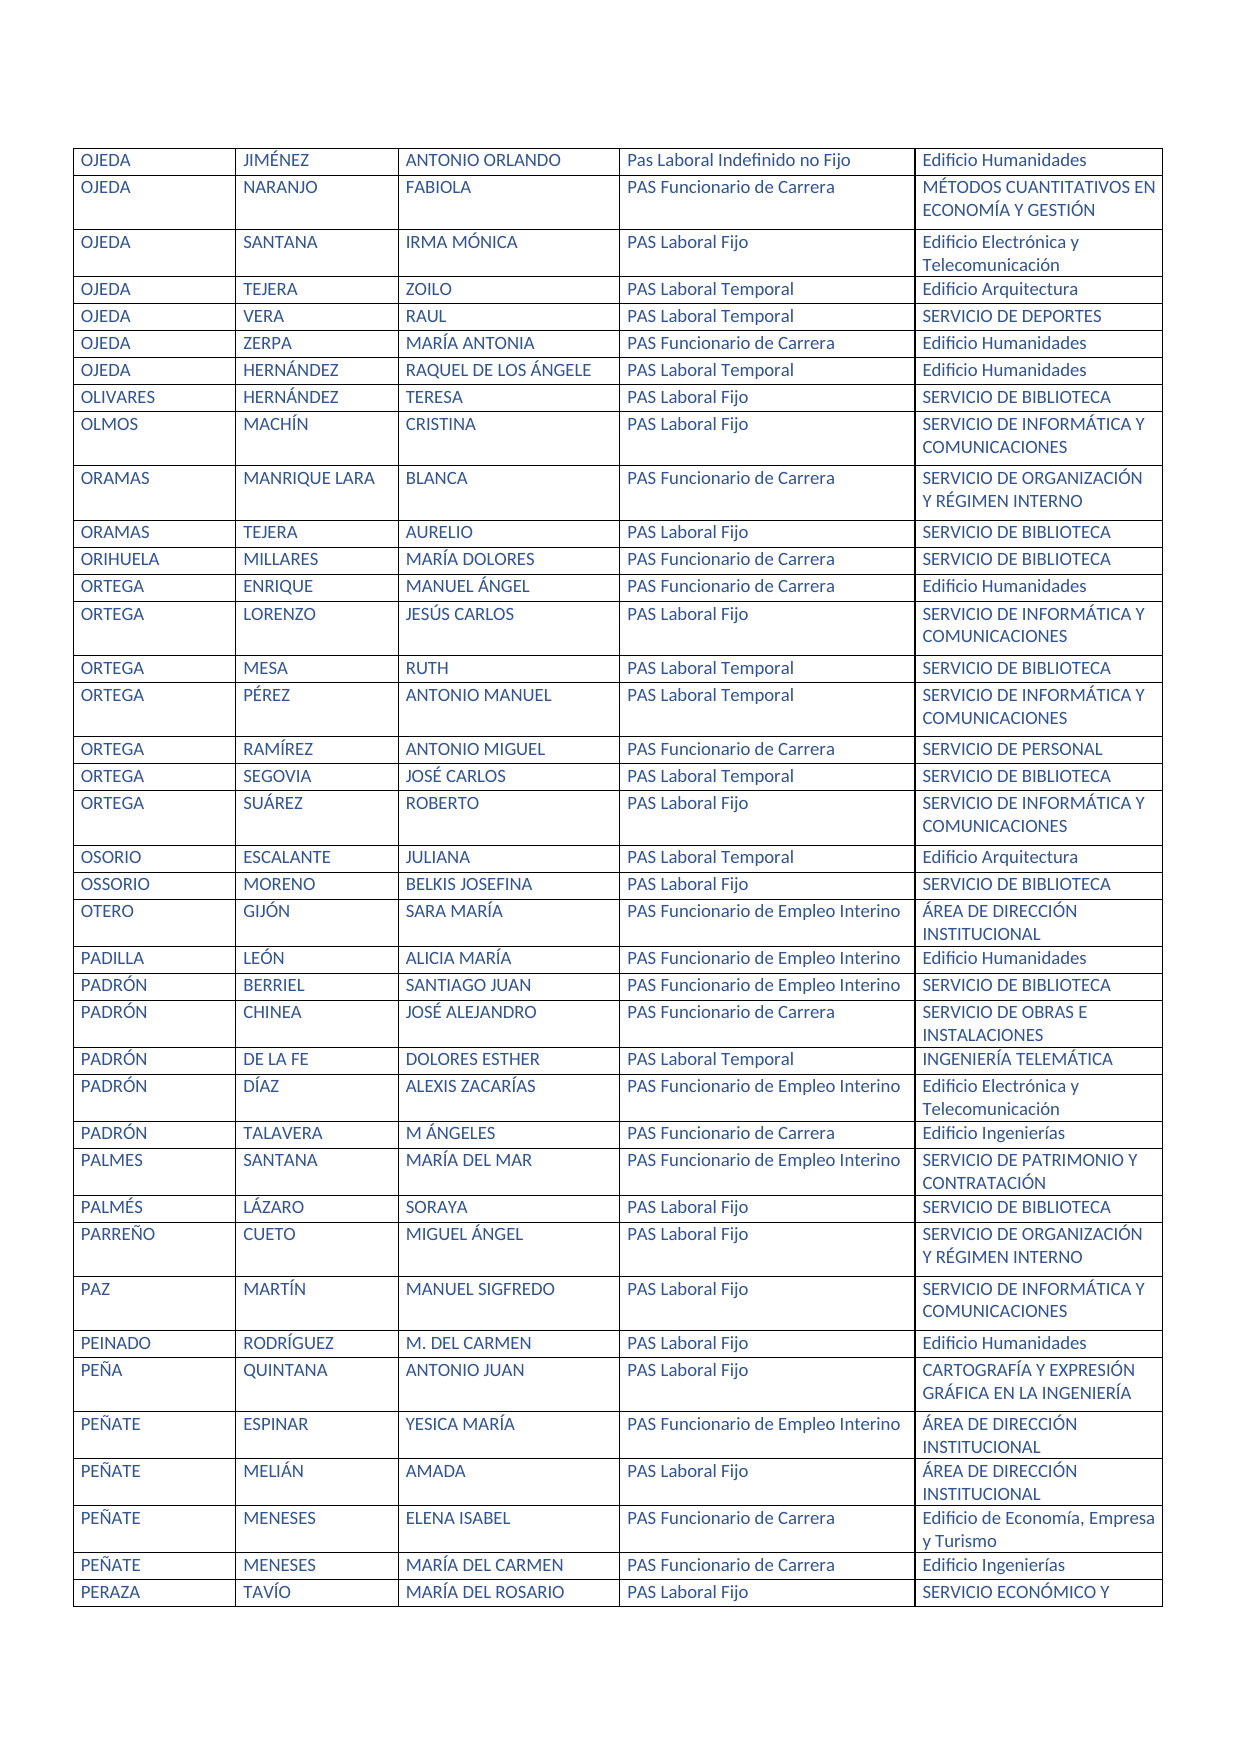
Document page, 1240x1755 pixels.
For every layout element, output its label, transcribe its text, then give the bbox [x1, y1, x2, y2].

table_cell OJEDA [74, 176, 235, 229]
table_cell ORTEGA [74, 764, 235, 790]
table_cell RODRÍGUEZ [236, 1331, 398, 1357]
table_cell TEJERA [236, 521, 398, 547]
table_cell SERVICIO DE INFORMÁTICA Y COMUNICACIONES [916, 412, 1162, 465]
table_cell PAS Funcionario de Carrera [620, 548, 914, 574]
table_cell ANTONIO ORLANDO [399, 149, 619, 175]
table_cell OLIVARES [74, 385, 235, 411]
table_cell OTERO [74, 900, 235, 946]
table_cell OLMOS [74, 412, 235, 465]
table_cell ÁREA DE DIRECCIÓN INSTITUCIONAL [916, 900, 1162, 946]
table_cell MILLARES [236, 548, 398, 574]
table_cell HERNÁNDEZ [236, 385, 398, 411]
table_cell PAS Laboral Temporal [620, 1048, 914, 1074]
table_cell PEINADO [74, 1331, 235, 1357]
table_cell ORTEGA [74, 791, 235, 844]
table_cell PAS Funcionario de Empleo Interino [620, 974, 914, 1000]
table_cell ORTEGA [74, 737, 235, 763]
table_cell SERVICIO DE ORGANIZACIÓN Y RÉGIMEN INTERNO [916, 1223, 1162, 1276]
table_cell MENESES [236, 1553, 398, 1579]
table_cell PAS Funcionario de Carrera [620, 466, 914, 519]
table_cell PAS Funcionario de Carrera [620, 1001, 914, 1047]
table_cell Edificio Humanidades [916, 331, 1162, 357]
table_cell ORTEGA [74, 575, 235, 601]
table_cell PAS Laboral Fijo [620, 412, 914, 465]
table_cell VERA [236, 304, 398, 330]
table_cell PADILLA [74, 947, 235, 973]
table_cell SERVICIO ECONÓMICO Y [916, 1580, 1162, 1606]
table_cell OSORIO [74, 846, 235, 872]
table_cell PALMES [74, 1149, 235, 1194]
table_cell LEÓN [236, 947, 398, 973]
table_cell DE LA FE [236, 1048, 398, 1074]
table_cell ESCALANTE [236, 846, 398, 872]
table_cell PAS Funcionario de Carrera [620, 1122, 914, 1148]
table_cell QUINTANA [236, 1358, 398, 1411]
table_cell SARA MARÍA [399, 900, 619, 946]
table_cell SEGOVIA [236, 764, 398, 790]
table_cell PAS Funcionario de Carrera [620, 176, 914, 229]
table_cell ALEXIS ZACARÍAS [399, 1075, 619, 1121]
table_cell SERVICIO DE BIBLIOTECA [916, 873, 1162, 899]
table_cell HERNÁNDEZ [236, 358, 398, 384]
table_cell SERVICIO DE BIBLIOTECA [916, 656, 1162, 682]
table_cell Edificio Humanidades [916, 149, 1162, 175]
table_cell PAS Laboral Fijo [620, 1331, 914, 1357]
table_cell PAZ [74, 1277, 235, 1330]
table_cell PAS Laboral Fijo [620, 1277, 914, 1330]
table_cell DOLORES ESTHER [399, 1048, 619, 1074]
table_cell PEÑA [74, 1358, 235, 1411]
table_cell ORAMAS [74, 521, 235, 547]
table_cell BELKIS JOSEFINA [399, 873, 619, 899]
table_cell SERVICIO DE BIBLIOTECA [916, 764, 1162, 790]
table_cell MARTÍN [236, 1277, 398, 1330]
table_cell SANTANA [236, 230, 398, 276]
table_cell Edificio Arquitectura [916, 846, 1162, 872]
table_cell AURELIO [399, 521, 619, 547]
table_cell PAS Laboral Temporal [620, 764, 914, 790]
table_cell PEÑATE [74, 1553, 235, 1579]
table_cell PÉREZ [236, 683, 398, 736]
table_cell OJEDA [74, 149, 235, 175]
table_cell ENRIQUE [236, 575, 398, 601]
table_cell PAS Funcionario de Carrera [620, 737, 914, 763]
table_cell CRISTINA [399, 412, 619, 465]
table_cell ZOILO [399, 277, 619, 303]
table_cell Edificio Ingenierías [916, 1122, 1162, 1148]
table_cell FABIOLA [399, 176, 619, 229]
table_cell SANTIAGO JUAN [399, 974, 619, 1000]
table_cell ALICIA MARÍA [399, 947, 619, 973]
table_cell PAS Funcionario de Carrera [620, 1553, 914, 1579]
table_cell MARÍA ANTONIA [399, 331, 619, 357]
table_cell OJEDA [74, 331, 235, 357]
table_cell MIGUEL ÁNGEL [399, 1223, 619, 1276]
table_cell PAS Funcionario de Carrera [620, 1506, 914, 1552]
table_cell PAS Laboral Temporal [620, 304, 914, 330]
table_cell PAS Funcionario de Empleo Interino [620, 1149, 914, 1194]
table_cell PADRÓN [74, 1122, 235, 1148]
table_cell PERAZA [74, 1580, 235, 1606]
table_cell SERVICIO DE PERSONAL [916, 737, 1162, 763]
table_cell PAS Funcionario de Carrera [620, 575, 914, 601]
table_cell SERVICIO DE INFORMÁTICA Y COMUNICACIONES [916, 602, 1162, 655]
table_cell MELIÁN [236, 1459, 398, 1505]
table_cell RAQUEL DE LOS ÁNGELE [399, 358, 619, 384]
table_cell MANUEL ÁNGEL [399, 575, 619, 601]
table_cell PAS Funcionario de Empleo Interino [620, 1412, 914, 1458]
table_cell LÁZARO [236, 1196, 398, 1222]
table_cell MARÍA DEL CARMEN [399, 1553, 619, 1579]
table_cell SERVICIO DE INFORMÁTICA Y COMUNICACIONES [916, 791, 1162, 844]
table_cell ANTONIO JUAN [399, 1358, 619, 1411]
table_cell OJEDA [74, 304, 235, 330]
table_cell TEJERA [236, 277, 398, 303]
table_cell ESPINAR [236, 1412, 398, 1458]
table_cell PEÑATE [74, 1459, 235, 1505]
table_cell PAS Funcionario de Carrera [620, 331, 914, 357]
table_cell NARANJO [236, 176, 398, 229]
table_cell ELENA ISABEL [399, 1506, 619, 1552]
table_cell SUÁREZ [236, 791, 398, 844]
table_cell PAS Funcionario de Empleo Interino [620, 947, 914, 973]
table_cell PAS Funcionario de Empleo Interino [620, 900, 914, 946]
table_cell PAS Laboral Temporal [620, 277, 914, 303]
table_cell PALMÉS [74, 1196, 235, 1222]
table_cell SERVICIO DE INFORMÁTICA Y COMUNICACIONES [916, 683, 1162, 736]
table_cell ÁREA DE DIRECCIÓN INSTITUCIONAL [916, 1412, 1162, 1458]
table_cell JIMÉNEZ [236, 149, 398, 175]
table_cell ORIHUELA [74, 548, 235, 574]
table_cell MARÍA DEL MAR [399, 1149, 619, 1194]
table_cell YESICA MARÍA [399, 1412, 619, 1458]
table_cell ANTONIO MANUEL [399, 683, 619, 736]
table_cell JOSÉ CARLOS [399, 764, 619, 790]
table_cell ORTEGA [74, 683, 235, 736]
table_cell Edificio de Economía, Empresa y Turismo [916, 1506, 1162, 1552]
table_cell TALAVERA [236, 1122, 398, 1148]
table_cell PADRÓN [74, 1001, 235, 1047]
table_cell SERVICIO DE BIBLIOTECA [916, 385, 1162, 411]
table_cell MÉTODOS CUANTITATIVOS EN ECONOMÍA Y GESTIÓN [916, 176, 1162, 229]
table_cell LORENZO [236, 602, 398, 655]
table_cell AMADA [399, 1459, 619, 1505]
table_cell PAS Laboral Temporal [620, 358, 914, 384]
table_cell PARREÑO [74, 1223, 235, 1276]
table_cell JULIANA [399, 846, 619, 872]
table_cell SERVICIO DE INFORMÁTICA Y COMUNICACIONES [916, 1277, 1162, 1330]
table_cell PAS Laboral Fijo [620, 230, 914, 276]
table_cell PAS Funcionario de Empleo Interino [620, 1075, 914, 1121]
table_cell Edificio Humanidades [916, 947, 1162, 973]
table_cell MANUEL SIGFREDO [399, 1277, 619, 1330]
table_cell MESA [236, 656, 398, 682]
table_cell CUETO [236, 1223, 398, 1276]
table_cell MARÍA DEL ROSARIO [399, 1580, 619, 1606]
table_cell Pas Laboral Indefinido no Fijo [620, 149, 914, 175]
table_cell SERVICIO DE ORGANIZACIÓN Y RÉGIMEN INTERNO [916, 466, 1162, 519]
table_cell MANRIQUE LARA [236, 466, 398, 519]
table_cell SERVICIO DE BIBLIOTECA [916, 974, 1162, 1000]
table_cell JESÚS CARLOS [399, 602, 619, 655]
table_cell TERESA [399, 385, 619, 411]
table_cell Edificio Ingenierías [916, 1553, 1162, 1579]
table_cell ORTEGA [74, 602, 235, 655]
table_cell ÁREA DE DIRECCIÓN INSTITUCIONAL [916, 1459, 1162, 1505]
table_cell BLANCA [399, 466, 619, 519]
table_cell ORAMAS [74, 466, 235, 519]
table_cell PAS Laboral Fijo [620, 1358, 914, 1411]
table_cell RAMÍREZ [236, 737, 398, 763]
table_cell PEÑATE [74, 1506, 235, 1552]
table_cell PAS Laboral Fijo [620, 521, 914, 547]
table_cell DÍAZ [236, 1075, 398, 1121]
table_cell Edificio Electrónica y Telecomunicación [916, 1075, 1162, 1121]
table_cell MARÍA DOLORES [399, 548, 619, 574]
table_cell ORTEGA [74, 656, 235, 682]
table_cell SERVICIO DE OBRAS E INSTALACIONES [916, 1001, 1162, 1047]
table_cell TAVÍO [236, 1580, 398, 1606]
table_cell RUTH [399, 656, 619, 682]
table_cell OSSORIO [74, 873, 235, 899]
table_cell ANTONIO MIGUEL [399, 737, 619, 763]
table_cell JOSÉ ALEJANDRO [399, 1001, 619, 1047]
table_cell PAS Laboral Fijo [620, 1196, 914, 1222]
table_cell SANTANA [236, 1149, 398, 1194]
table_cell PAS Laboral Fijo [620, 385, 914, 411]
table_cell IRMA MÓNICA [399, 230, 619, 276]
table_cell OJEDA [74, 230, 235, 276]
table_cell Edificio Electrónica y Telecomunicación [916, 230, 1162, 276]
table_cell Edificio Humanidades [916, 575, 1162, 601]
table_cell SERVICIO DE BIBLIOTECA [916, 1196, 1162, 1222]
table_cell ROBERTO [399, 791, 619, 844]
table_cell SERVICIO DE DEPORTES [916, 304, 1162, 330]
table_cell Edificio Humanidades [916, 358, 1162, 384]
table_cell SERVICIO DE BIBLIOTECA [916, 521, 1162, 547]
table_cell MENESES [236, 1506, 398, 1552]
table_cell PAS Laboral Temporal [620, 656, 914, 682]
table_cell CARTOGRAFÍA Y EXPRESIÓN GRÁFICA EN LA INGENIERÍA [916, 1358, 1162, 1411]
table_cell PAS Laboral Fijo [620, 1223, 914, 1276]
table_cell PAS Laboral Fijo [620, 873, 914, 899]
table_cell PAS Laboral Fijo [620, 1459, 914, 1505]
table_cell OJEDA [74, 277, 235, 303]
table_cell Edificio Arquitectura [916, 277, 1162, 303]
table_cell CHINEA [236, 1001, 398, 1047]
table_cell PADRÓN [74, 974, 235, 1000]
table_cell GIJÓN [236, 900, 398, 946]
table_cell PAS Laboral Temporal [620, 846, 914, 872]
table_cell RAUL [399, 304, 619, 330]
table_cell BERRIEL [236, 974, 398, 1000]
table_cell PAS Laboral Fijo [620, 602, 914, 655]
table_cell MORENO [236, 873, 398, 899]
table_cell SORAYA [399, 1196, 619, 1222]
table_cell PAS Laboral Fijo [620, 791, 914, 844]
table_cell M. DEL CARMEN [399, 1331, 619, 1357]
table_cell PADRÓN [74, 1048, 235, 1074]
table_cell PAS Laboral Temporal [620, 683, 914, 736]
table_cell M ÁNGELES [399, 1122, 619, 1148]
table_cell ZERPA [236, 331, 398, 357]
table_cell Edificio Humanidades [916, 1331, 1162, 1357]
table_cell PAS Laboral Fijo [620, 1580, 914, 1606]
table_cell INGENIERÍA TELEMÁTICA [916, 1048, 1162, 1074]
table_cell SERVICIO DE BIBLIOTECA [916, 548, 1162, 574]
table_cell PEÑATE [74, 1412, 235, 1458]
table_cell MACHÍN [236, 412, 398, 465]
table_cell PADRÓN [74, 1075, 235, 1121]
table_cell OJEDA [74, 358, 235, 384]
table_cell SERVICIO DE PATRIMONIO Y CONTRATACIÓN [916, 1149, 1162, 1194]
